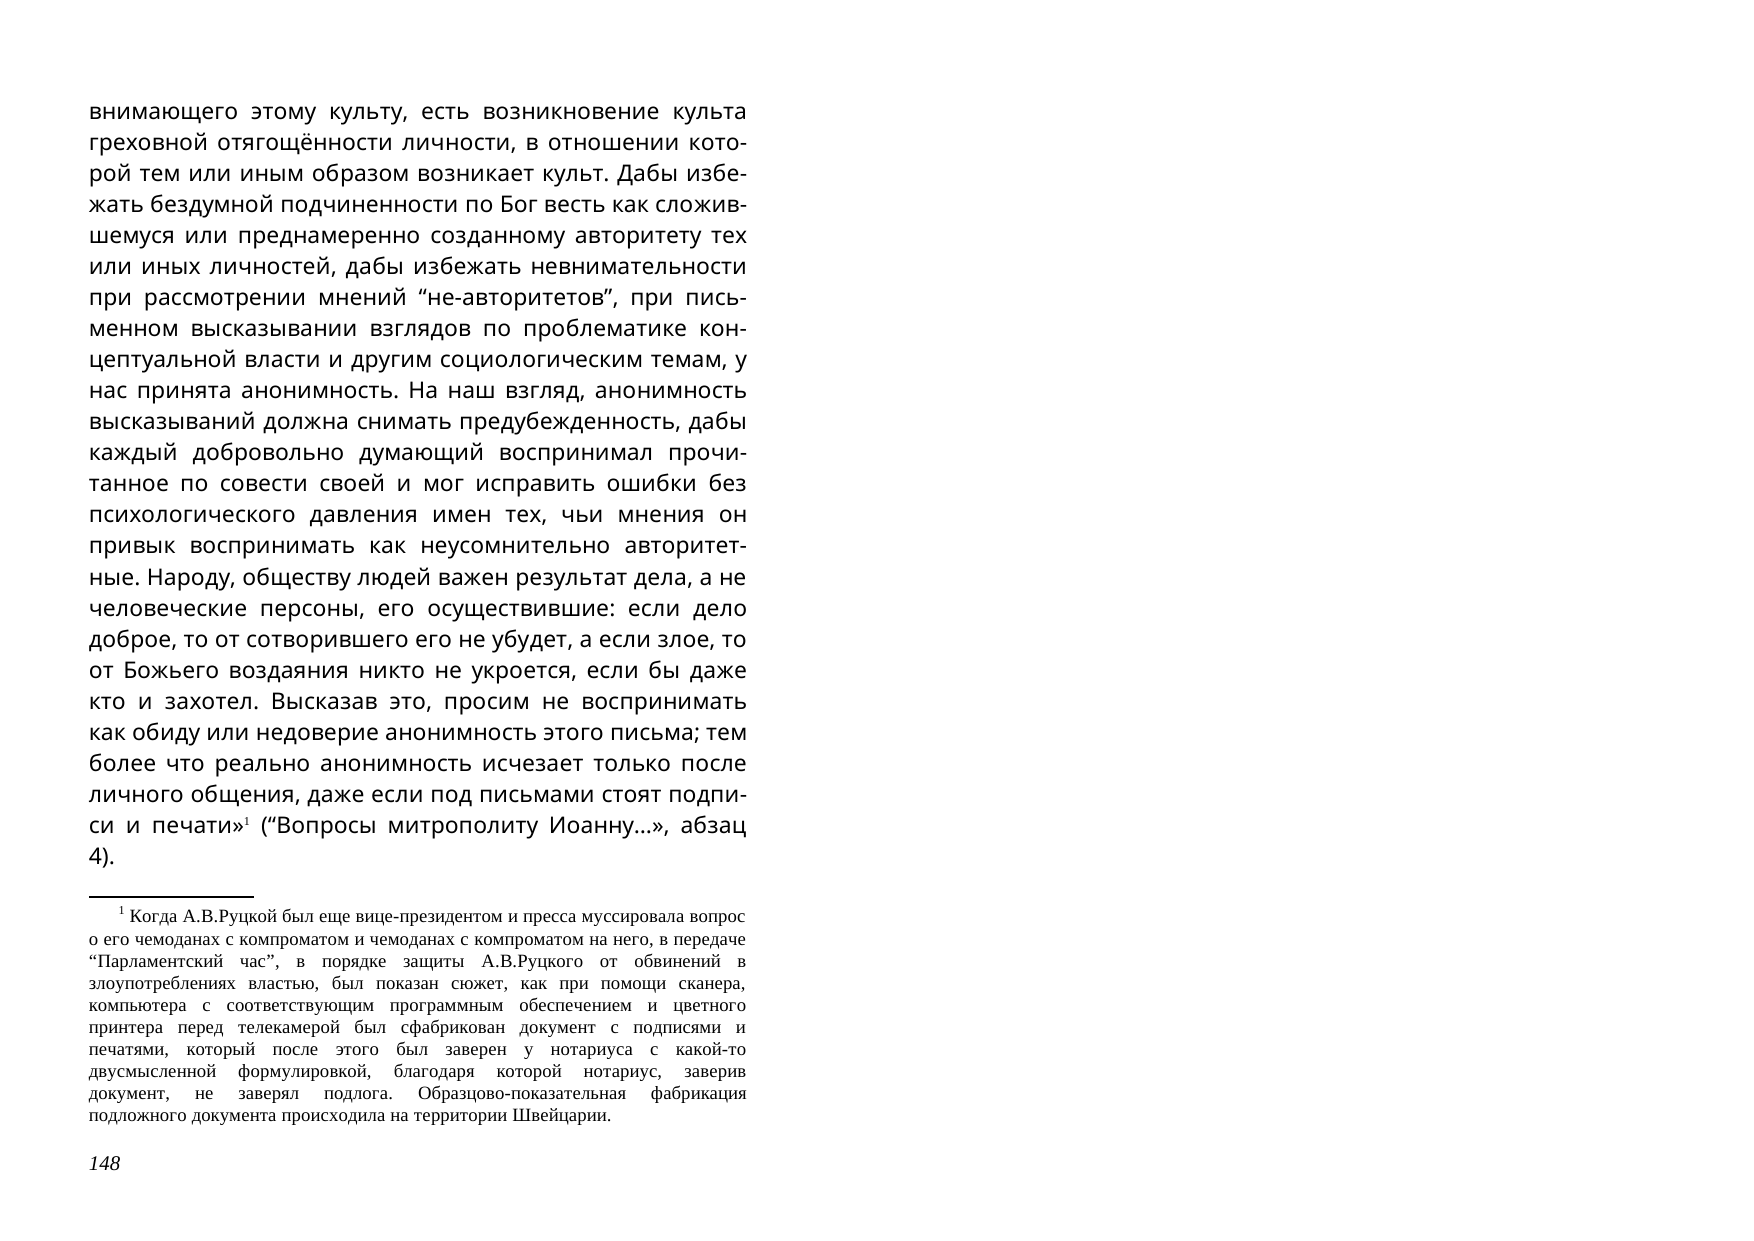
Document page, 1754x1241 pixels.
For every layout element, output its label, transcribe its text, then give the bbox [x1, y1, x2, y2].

text вни­маю­ще­го это­му куль­ту, есть воз­ник­но­ве­ние куль­та гре­хов­ной отягощённости лич­но­сти, в от­но­ше­нии ко­то­рой тем или иным об­ра­зом воз­ни­ка­ет культ. Да­бы из­бе­жать без­дум­ной под­чи­нен­но­сти по Бог весть как сло­жив­ше­му­ся или пред­на­ме­рен­но соз­дан­но­му ав­то­ри­те­ту тех или иных лич­но­стей, да­бы из­бе­жать нев­ни­ма­тель­но­сти при рас­смот­ре­нии мне­ний “не-ав­то­ри­те­тов”, при пись­мен­ном вы­ска­зы­ва­нии взгля­дов по про­бле­ма­ти­ке кон­цеп­ту­аль­ной вла­сти и дру­гим со­цио­ло­ги­че­ским те­мам, у нас при­ня­та ано­ним­ность. На наш взгляд, ано­ним­ность вы­ска­зы­ва­ний долж­на сни­мать пре­ду­бе­ж­ден­ность, да­бы ка­ж­дый доб­ро­воль­но ду­маю­щий вос­при­ни­мал про­чи­тан­ное по со­вес­ти сво­ей и мог ис­пра­вить ошиб­ки без пси­хо­ло­ги­че­ско­го дав­ле­ния имен тех, чьи мне­ния он при­вык вос­при­ни­мать как не­усом­ни­тель­но ав­то­ри­тет­ные. На­ро­ду, об­ще­ст­ву лю­дей ва­жен ре­зуль­тат де­ла, а не че­ло­ве­че­ские пер­со­ны, его осу­ще­ст­вив­шие: ес­ли де­ло доб­рое, то от со­тво­рив­ше­го его не убу­дет, а ес­ли злое, то от Божь­е­го воз­дая­ния ни­кто не ук­ро­ет­ся, ес­ли бы да­же кто и за­хо­тел. Вы­ска­зав это, про­сим не вос­при­ни­мать как оби­ду или не­до­ве­рие ано­ним­ность это­го пись­ма; тем бо­лее что ре­аль­но ано­ним­ность ис­че­за­ет толь­ко по­сле лич­но­го об­ще­ния, да­же ес­ли под пись­ма­ми сто­ят под­пи­си и пе­ча­ти» (“Вопросы митрополиту Иоанну…», абзац 4). [89, 95, 747, 871]
text Когда А.В.Руцкой был еще вице-президентом и пресса муссировала вопрос о его чемоданах с компроматом и чемоданах с компроматом на него, в передаче “Парламентский час”, в порядке защиты А.В.Руцкого от обвинений в злоупотреблениях властью, был показан сюжет, как при помощи сканера, компьютера с соответствующим программным обеспечением и цветного принтера перед телекамерой был сфабрикован документ с подписями и печатями, который после этого был заверен у нотариуса с какой-то двусмысленной формулировкой, благодаря которой нотариус, заверив документ, не заверял подлога. Образцово-показательная фабрикация подложного документа происходила на территории Швейцарии. [89, 903, 747, 1126]
